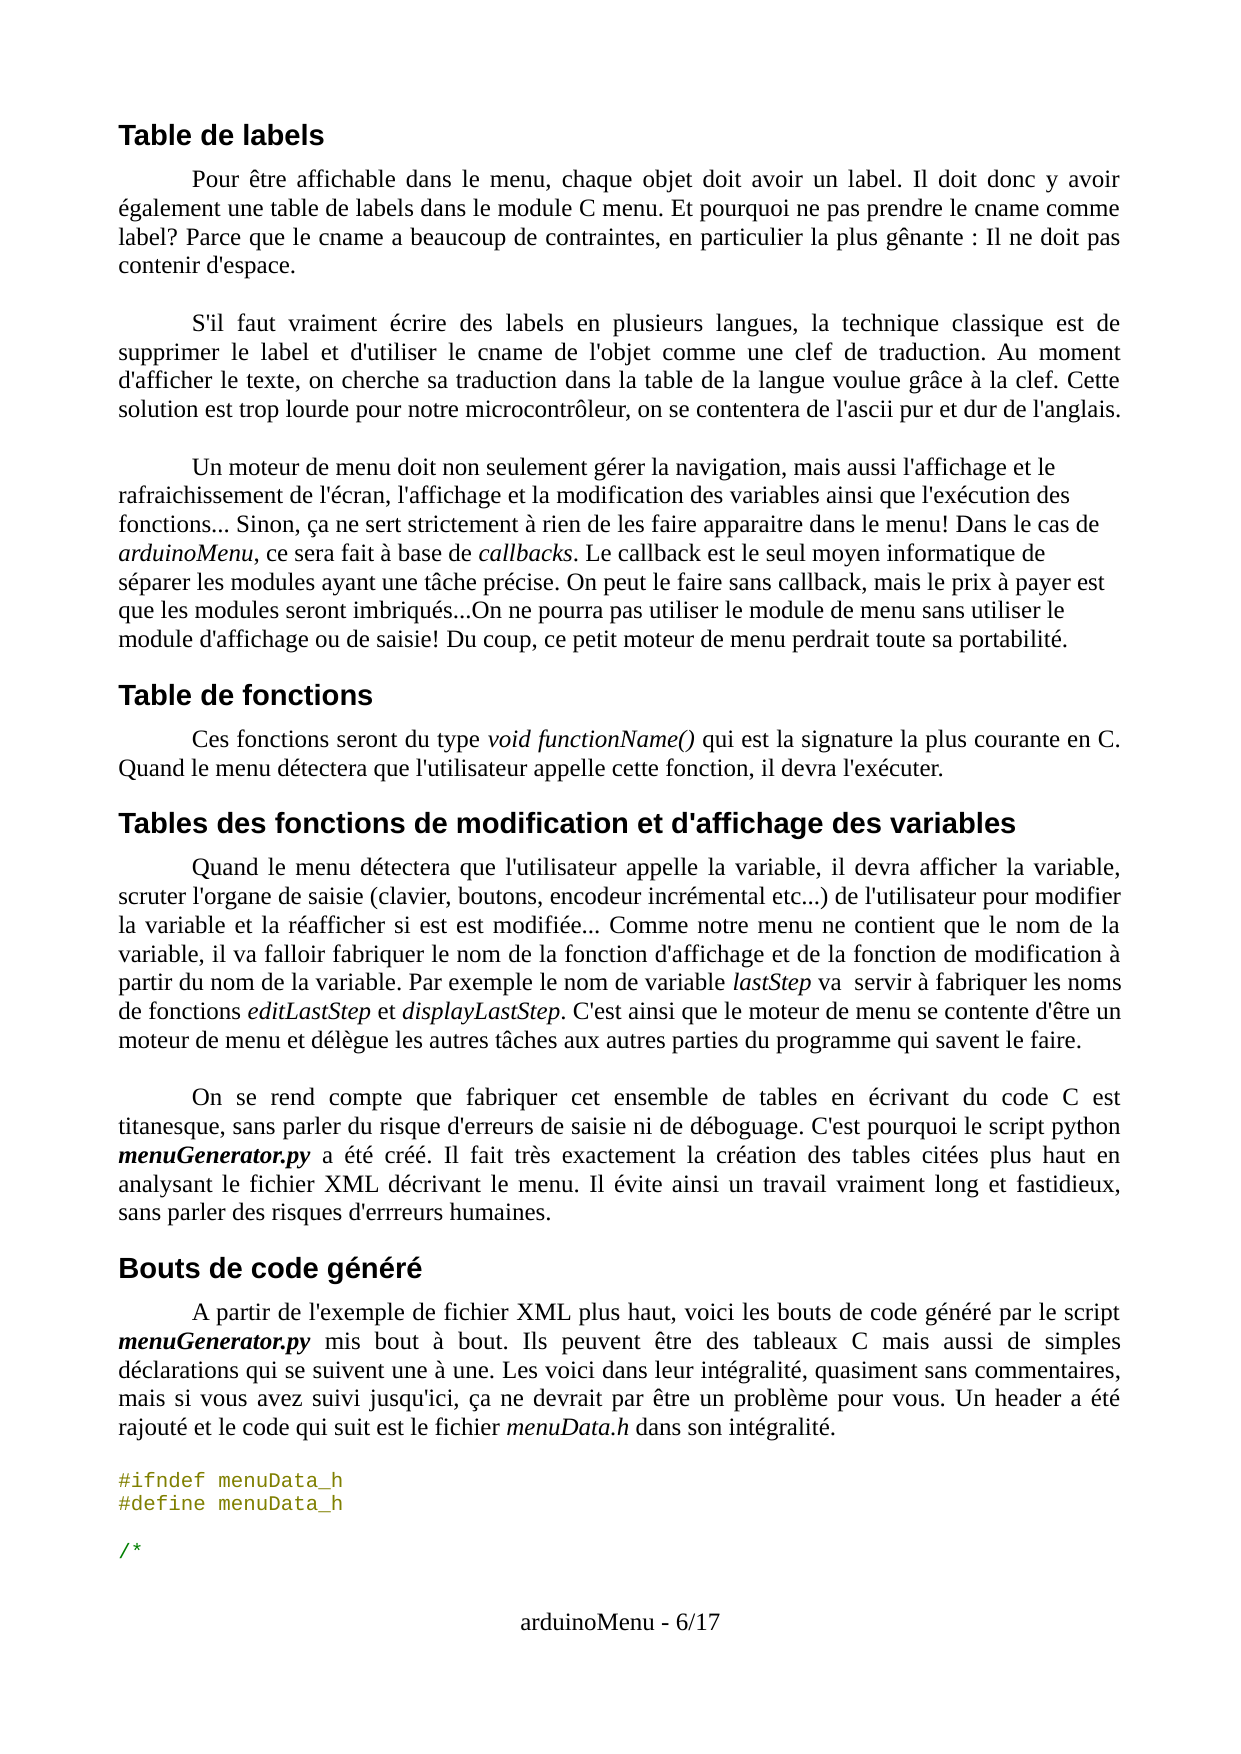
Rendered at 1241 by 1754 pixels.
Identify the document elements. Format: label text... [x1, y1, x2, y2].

text Quand le menu détectera que l'utilisateur appelle la variable, il devra afficher la variable, scruter l'organe de saisie (clavier, boutons, encodeur incrémental etc...) de l'utilisateur pour modifier la variable et la réafficher si est est modifiée... Comme notre menu ne contient que le nom de la variable, il va falloir fabriquer le nom de la fonction d'affichage et de la fonction de modification à partir du nom de la variable. Par exemple le nom de variable lastStep va servir à fabriquer les noms de fonctions editLastStep et displayLastStep. C'est ainsi que le moteur de menu se contente d'être un moteur de menu et délègue les autres tâches aux autres parties du programme qui savent le faire. [118, 852, 1122, 1054]
text On se rend compte que fabriquer cet ensemble de tables en écrivant du code C est titanesque, sans parler du risque d'erreurs de saisie ni de déboguage. C'est pourquoi le script python menuGenerator.py a été créé. Il fait très exactement la création des tables citées plus haut en analysant le fichier XML décrivant le menu. Il évite ainsi un travail vraiment long et fastidieux, sans parler des risques d'errreurs humaines. [118, 1082, 1122, 1226]
text A partir de l'exemple de fichier XML plus haut, voici les bouts de code généré par le script menuGenerator.py mis bout à bout. Ils peuvent être des tableaux C mais aussi de simples déclarations qui se suivent une à une. Les voici dans leur intégralité, quasiment sans commentaires, mais si vous avez suivi jusqu'ici, ça ne devrait par être un problème pour vous. Un header a été rajouté et le code qui suit est le fichier menuData.h dans son intégralité. [118, 1297, 1122, 1441]
text Ces fonctions seront du type void functionName() qui est la signature la plus courante en C. Quand le menu détectera que l'utilisateur appelle cette fonction, il devra l'exécuter. [118, 724, 1122, 781]
text #ifndef menuData_h [118, 1470, 1122, 1493]
subtitle Tables des fonctions de modification et d'affichage des variables [118, 806, 1122, 840]
text Pour être affichable dans le menu, chaque objet doit avoir un label. Il doit donc y avoir également une table de labels dans le module C menu. Et pourquoi ne pas prendre le cname comme label? Parce que le cname a beaucoup de contraintes, en particulier la plus gênante : Il ne doit pas contenir d'espace. [118, 164, 1122, 279]
text #define menuData_h [118, 1493, 1122, 1517]
subtitle Table de fonctions [118, 678, 1122, 711]
text S'il faut vraiment écrire des labels en plusieurs langues, la technique classique est de supprimer le label et d'utiliser le cname de l'objet comme une clef de traduction. Au moment d'afficher le texte, on cherche sa traduction dans la table de la langue voulue grâce à la clef. Cette solution est trop lourde pour notre microcontrôleur, on se contentera de l'ascii pur et dur de l'anglais. [118, 308, 1122, 423]
subtitle Table de labels [118, 118, 1122, 152]
text Un moteur de menu doit non seulement gérer la navigation, mais aussi l'affichage et le rafraichissement de l'écran, l'affichage et la modification des variables ainsi que l'exécution des fonctions... Sinon, ça ne sert strictement à rien de les faire apparaitre dans le menu! Dans le cas de arduinoMenu, ce sera fait à base de callbacks. Le callback est le seul moyen informatique de séparer les modules ayant une tâche précise. On peut le faire sans callback, mais le prix à payer est que les modules seront imbriqués...On ne pourra pas utiliser le module de menu sans utiliser le module d'affichage ou de saisie! Du coup, ce petit moteur de menu perdrait toute sa portabilité. [118, 452, 1122, 653]
text /* [118, 1541, 1122, 1564]
subtitle Bouts de code généré [118, 1251, 1122, 1285]
